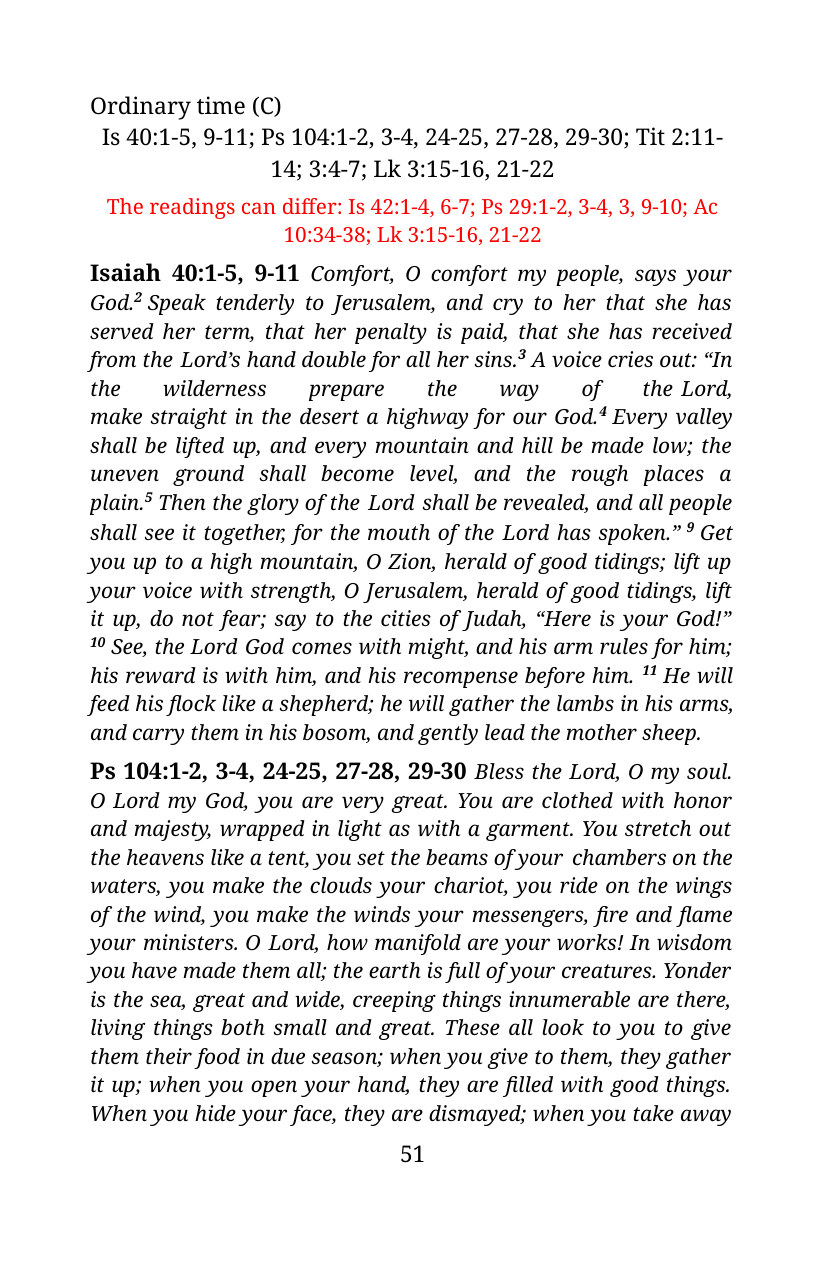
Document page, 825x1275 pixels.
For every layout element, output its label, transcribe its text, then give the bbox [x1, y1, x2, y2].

text Is 40:1-5, 9-11; Ps 104:1-2, 3-4, 24-25, 27-28, 29-30; Tit 2:11-14; 3:4-7; Lk 3:15-16, 21-22 [90, 121, 735, 184]
text The readings can differ: Is 42:1-4, 6-7; Ps 29:1-2, 3-4, 3, 9-10; Ac 10:34-38; Lk 3:15-16, 21-22 [90, 192, 735, 249]
text Ps 104:1-2, 3-4, 24-25, 27-28, 29-30 Bless the Lord, O my soul. O Lord my God, you are very great. You are clothed with honor and majesty, wrapped in light as with a garment. You stretch out the heavens like a tent, you set the beams of your chambers on the waters, you make the clouds your chariot, you ride on the wings of the wind, you make the winds your messengers, fire and flame your ministers. O Lord, how manifold are your works! In wisdom you have made them all; the earth is full of your creatures. Yonder is the sea, great and wide, creeping things innumerable are there, living things both small and great. These all look to you to give them their food in due season; when you give to them, they gather it up; when you open your hand, they are filled with good things. When you hide your face, they are dismayed; when you take away [90, 755, 735, 1127]
text Isaiah 40:1-5, 9-11 Comfort, O comfort my people, says your God.2 Speak tenderly to Jerusalem, and cry to her that she has served her term, that her penalty is paid, that she has received from the Lord’s hand double for all her sins.3 A voice cries out: “In the wilderness prepare the way of the Lord, make straight in the desert a highway for our God.4 Every valley shall be lifted up, and every mountain and hill be made low; the uneven ground shall become level, and the rough places a plain.5 Then the glory of the Lord shall be revealed, and all people shall see it together, for the mouth of the Lord has spoken.” 9 Get you up to a high mountain, O Zion, herald of good tidings; lift up your voice with strength, O Jerusalem, herald of good tidings, lift it up, do not fear; say to the cities of Judah, “Here is your God!” 10 See, the Lord God comes with might, and his arm rules for him; his reward is with him, and his recompense before him. 11 He will feed his flock like a shepherd; he will gather the lambs in his arms, and carry them in his bosom, and gently lead the mother sheep. [90, 257, 735, 746]
